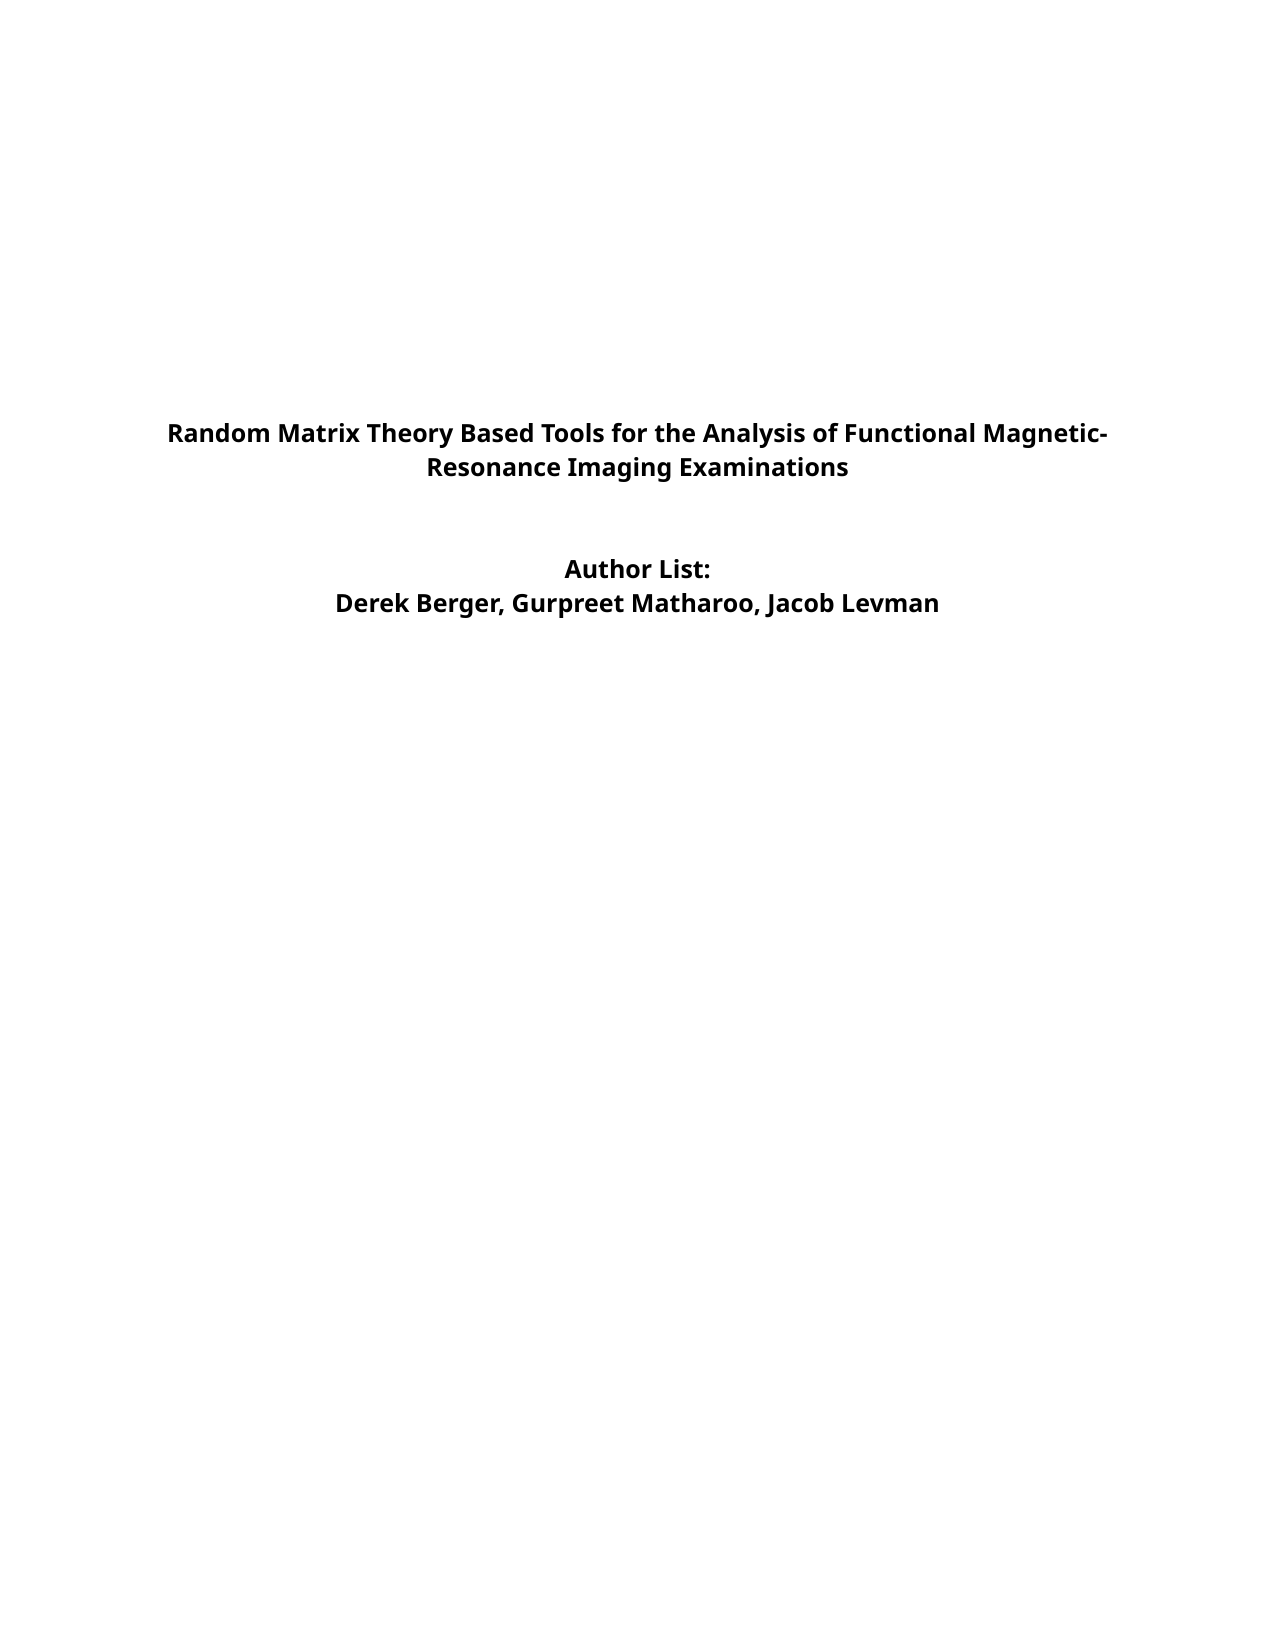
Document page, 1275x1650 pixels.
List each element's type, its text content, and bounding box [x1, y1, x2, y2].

text Derek Berger, Gurpreet Matharoo, Jacob Levman [118, 586, 1157, 620]
text Author List: [118, 552, 1157, 586]
text Random Matrix Theory Based Tools for the Analysis of Functional Magnetic-Resonance Imaging Examinations [118, 416, 1157, 484]
